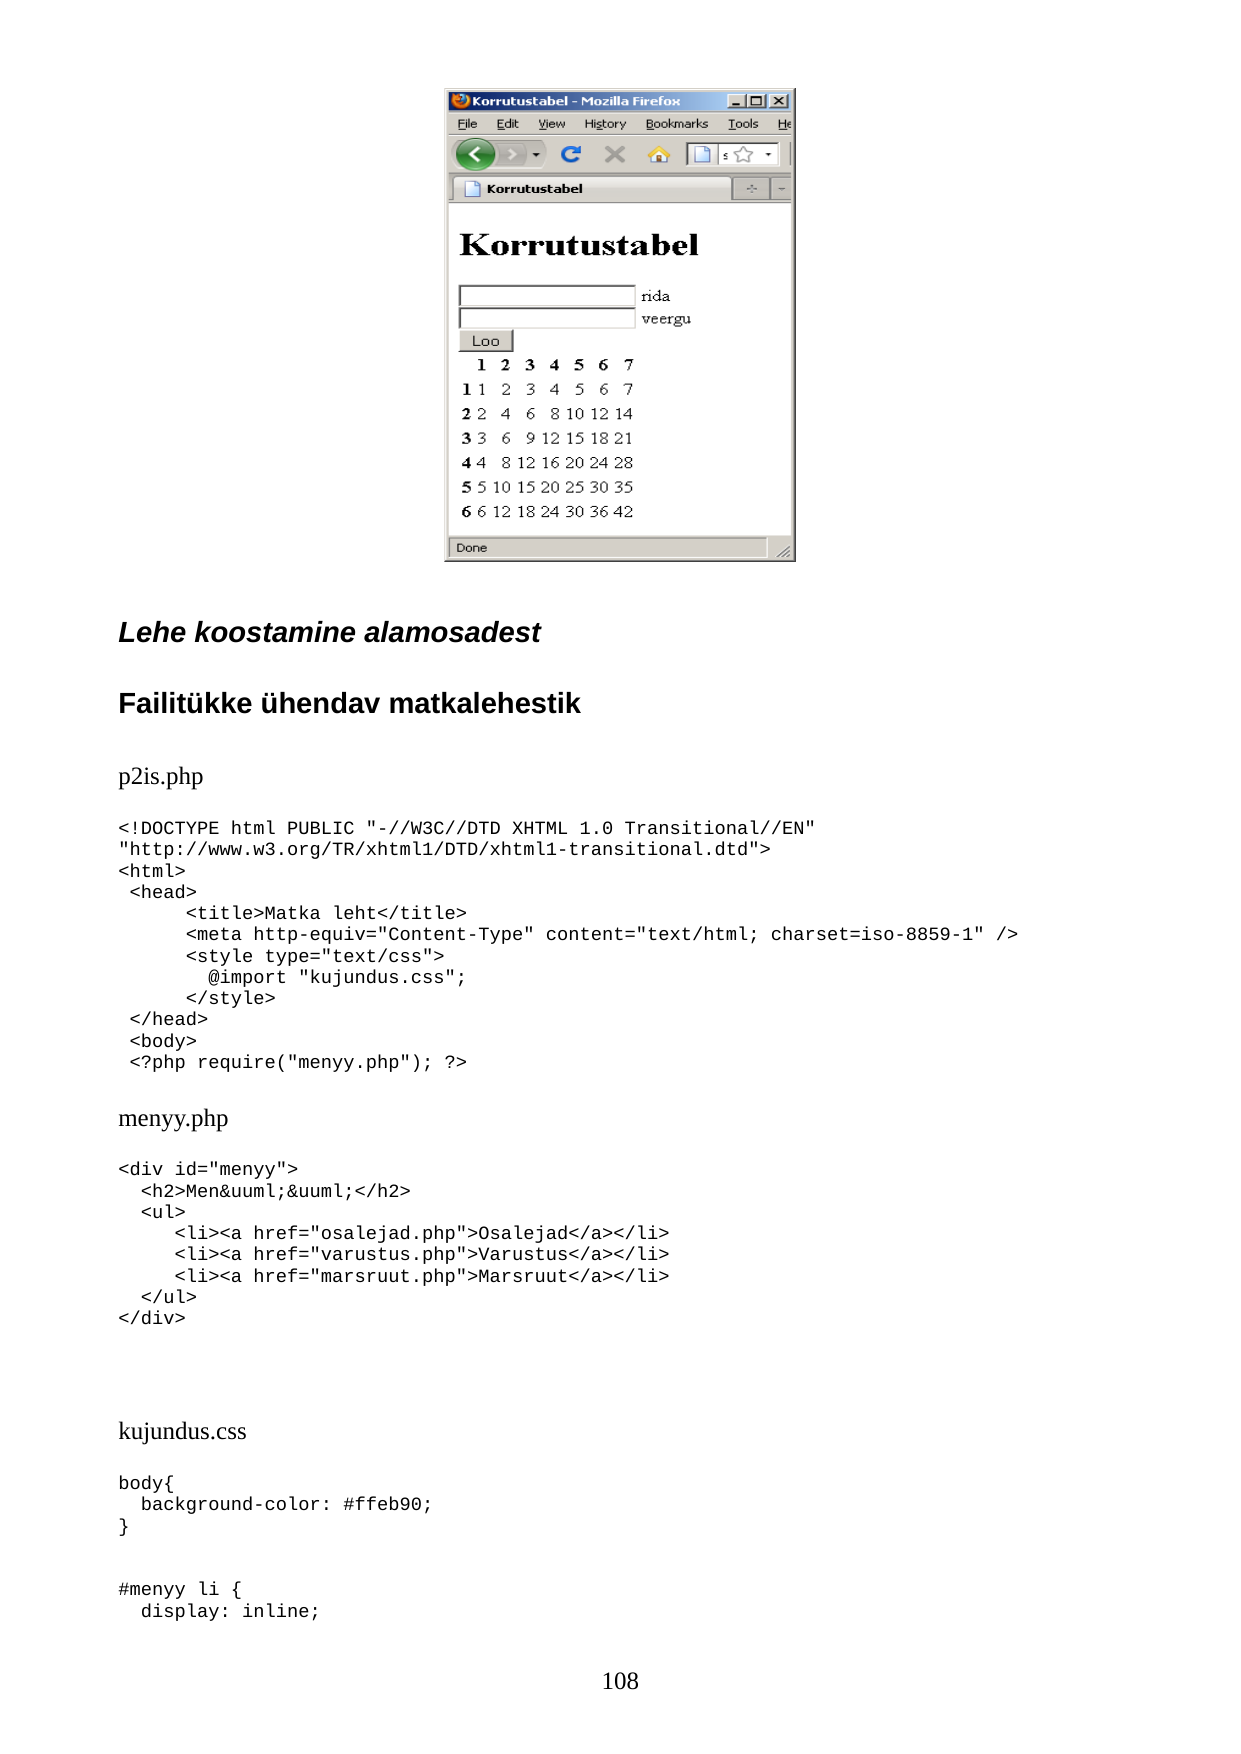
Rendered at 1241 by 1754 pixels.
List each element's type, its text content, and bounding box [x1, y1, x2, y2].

text </head> [118, 1010, 1122, 1031]
text </div> [118, 1309, 1122, 1330]
text @import "kujundus.css"; [118, 968, 1122, 989]
text </style> [118, 989, 1122, 1010]
text background-color: #ffeb90; [118, 1495, 1122, 1516]
text display: inline; [118, 1601, 1122, 1623]
text <!DOCTYPE html PUBLIC "-//W3C//DTD XHTML 1.0 Transitional//EN" [118, 819, 1122, 840]
text <h2>Men&uuml;&uuml;</h2> [118, 1181, 1122, 1203]
subtitle Lehe koostamine alamosadest [118, 616, 1122, 649]
text menyy.php [118, 1103, 1122, 1131]
text <ul> [118, 1203, 1122, 1224]
text <body> [118, 1031, 1122, 1053]
text <li><a href="marsruut.php">Marsruut</a></li> [118, 1266, 1122, 1288]
text <li><a href="osalejad.php">Osalejad</a></li> [118, 1224, 1122, 1245]
text </ul> [118, 1288, 1122, 1309]
subtitle Failitükke ühendav matkalehestik [118, 687, 1122, 720]
text <div id="menyy"> [118, 1160, 1122, 1181]
text <title>Matka leht</title> [118, 904, 1122, 925]
text body{ [118, 1474, 1122, 1495]
text <html> [118, 861, 1122, 883]
text kujundus.css [118, 1416, 1122, 1445]
text <li><a href="varustus.php">Varustus</a></li> [118, 1245, 1122, 1266]
text } [118, 1516, 1122, 1538]
picture [444, 88, 796, 562]
text <style type="text/css"> [118, 946, 1122, 968]
text "http://www.w3.org/TR/xhtml1/DTD/xhtml1-transitional.dtd"> [118, 840, 1122, 861]
text #menyy li { [118, 1580, 1122, 1601]
text <?php require("menyy.php"); ?> [118, 1053, 1122, 1074]
text p2is.php [118, 761, 1122, 790]
text <head> [118, 883, 1122, 904]
text <meta http-equiv="Content-Type" content="text/html; charset=iso-8859-1" /> [118, 925, 1122, 946]
